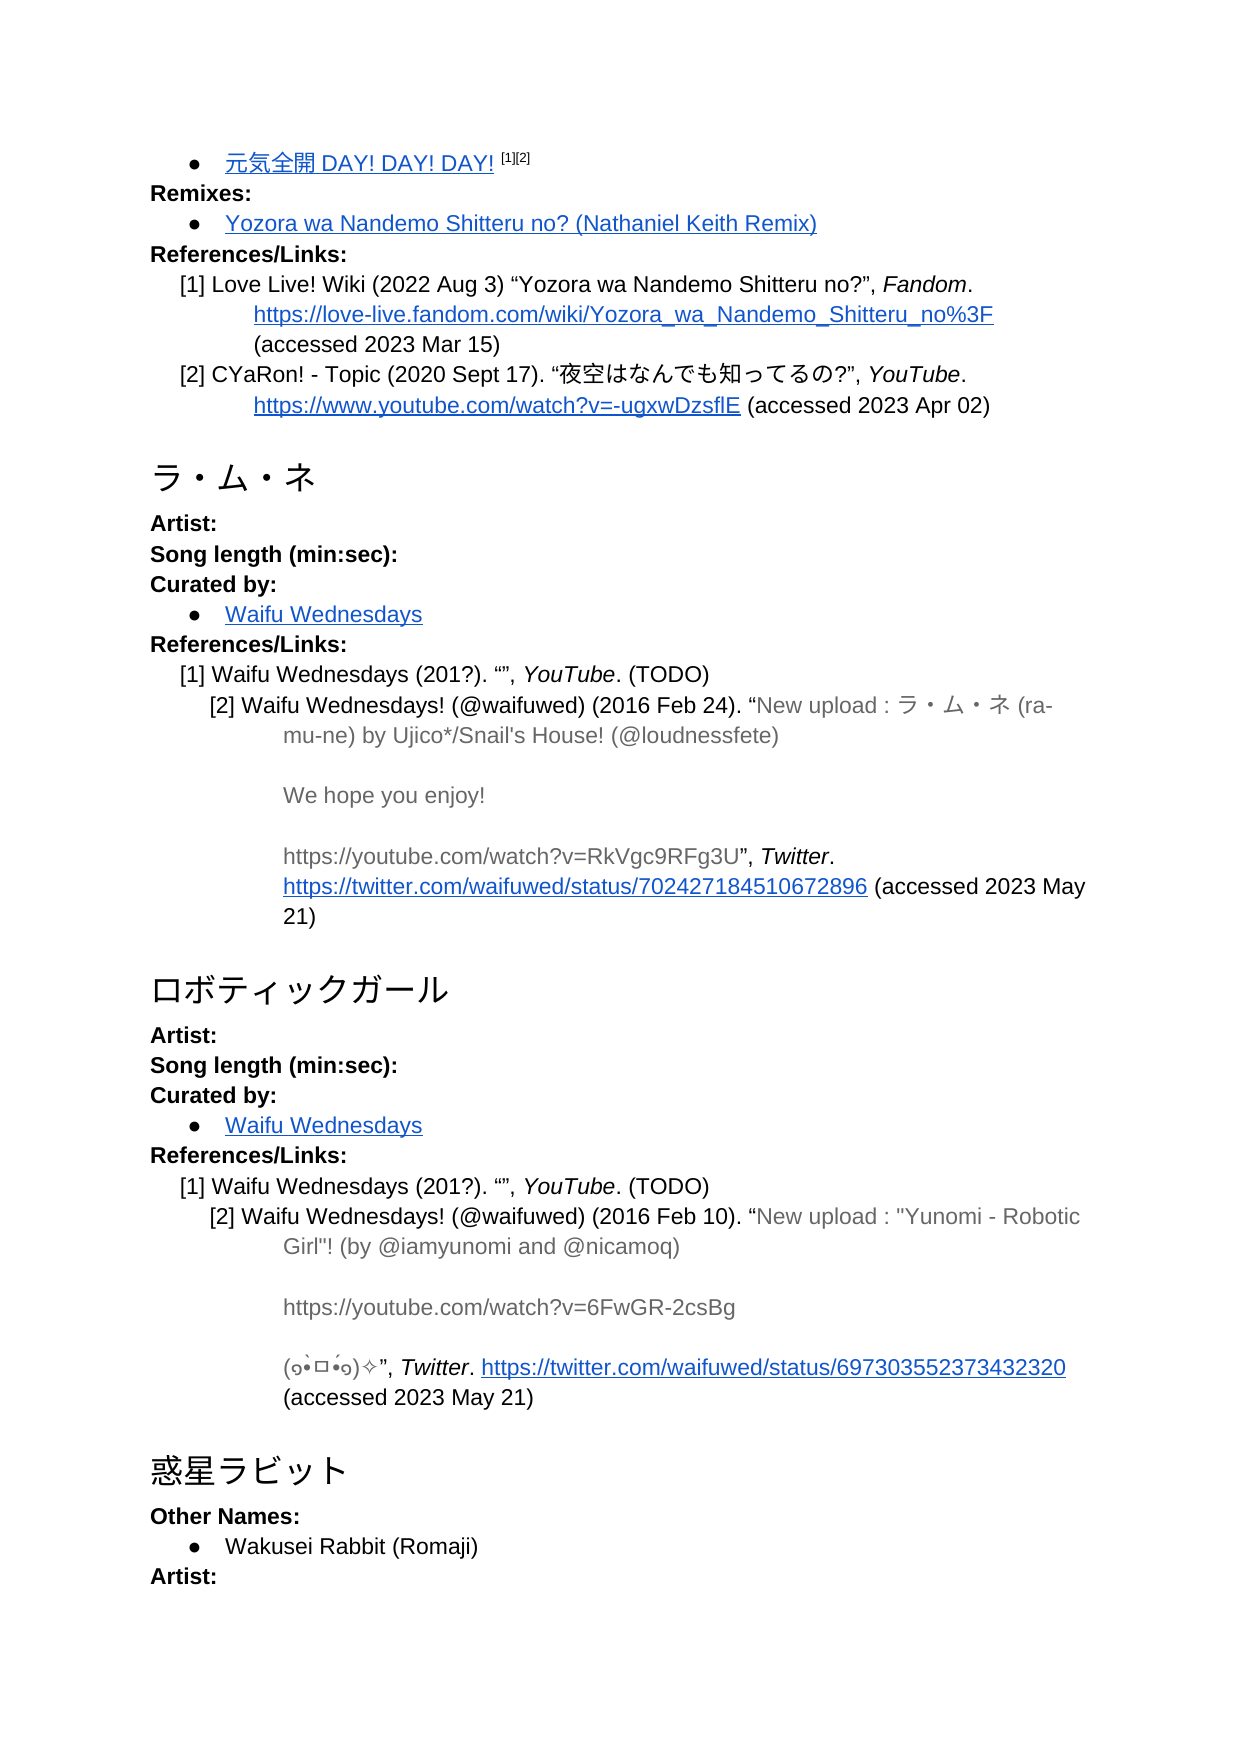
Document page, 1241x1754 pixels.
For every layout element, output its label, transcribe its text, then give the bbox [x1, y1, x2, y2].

text [1] Waifu Wednesdays (201?). “”, YouTube. (TODO) [179, 1173, 1090, 1199]
text Artist: [150, 510, 1090, 537]
text [2] Waifu Wednesdays! (@waifuwed) (2016 Feb 10). “New upload : "Yunomi - Robotic Girl"! (by @iamyunomi and @nicamoq) https://youtube.com/watch?v=6FwGR-2csBg (๑•̀ㅁ•́๑)✧”, Twitter. https://twitter.com/waifuwed/status/697303552373432320 (accessed 2023 May 21) [209, 1203, 1090, 1411]
text [1] Waifu Wednesdays (201?). “”, YouTube. (TODO) [179, 661, 1090, 688]
list Wakusei Rabbit (Romaji) [187, 1533, 1090, 1559]
text Curated by: [150, 1082, 1090, 1108]
text Song length (min:sec): [150, 1052, 1090, 1078]
text Artist: [150, 1022, 1090, 1048]
text Other Names: [150, 1503, 1090, 1529]
text Curated by: [150, 571, 1090, 597]
list Waifu Wednesdays [187, 1112, 1090, 1139]
text References/Links: [150, 1142, 1090, 1169]
text References/Links: [150, 631, 1090, 657]
text [2] Waifu Wednesdays! (@waifuwed) (2016 Feb 24). “New upload : ラ・ム・ネ (ra-mu-ne) by Ujico*/Snail's House! (@loudnessfete) We hope you enjoy! https://youtube.com/watch?v=RkVgc9RFg3U”, Twitter. https://twitter.com/waifuwed/status/702427184510672896 (accessed 2023 May 21) [209, 692, 1090, 929]
list 元気全開DAY! DAY! DAY! [1][2] [187, 150, 1090, 176]
text Remixes: [150, 180, 1090, 207]
subtitle ロボティックガール [150, 971, 1090, 1009]
text Song length (min:sec): [150, 541, 1090, 567]
text [2] CYaRon! - Topic (2020 Sept 17). “夜空はなんでも知ってるの?”, YouTube. https://www.youtube.com/watch?v=-ugxwDzsflE (accessed 2023 Apr 02) [179, 361, 1090, 418]
subtitle ラ・ム・ネ [150, 459, 1090, 498]
text Artist: [150, 1563, 1090, 1589]
list Yozora wa Nandemo Shitteru no? (Nathaniel Keith Remix) [187, 210, 1090, 237]
text References/Links: [150, 241, 1090, 267]
list Waifu Wednesdays [187, 601, 1090, 627]
subtitle 惑星ラビット [150, 1452, 1090, 1490]
text [1] Love Live! Wiki (2022 Aug 3) “Yozora wa Nandemo Shitteru no?”, Fandom. https://love-live.fandom.com/wiki/Yozora_wa_Nandemo_Shitteru_no%3F (accessed 2023 Mar 15) [179, 271, 1090, 358]
